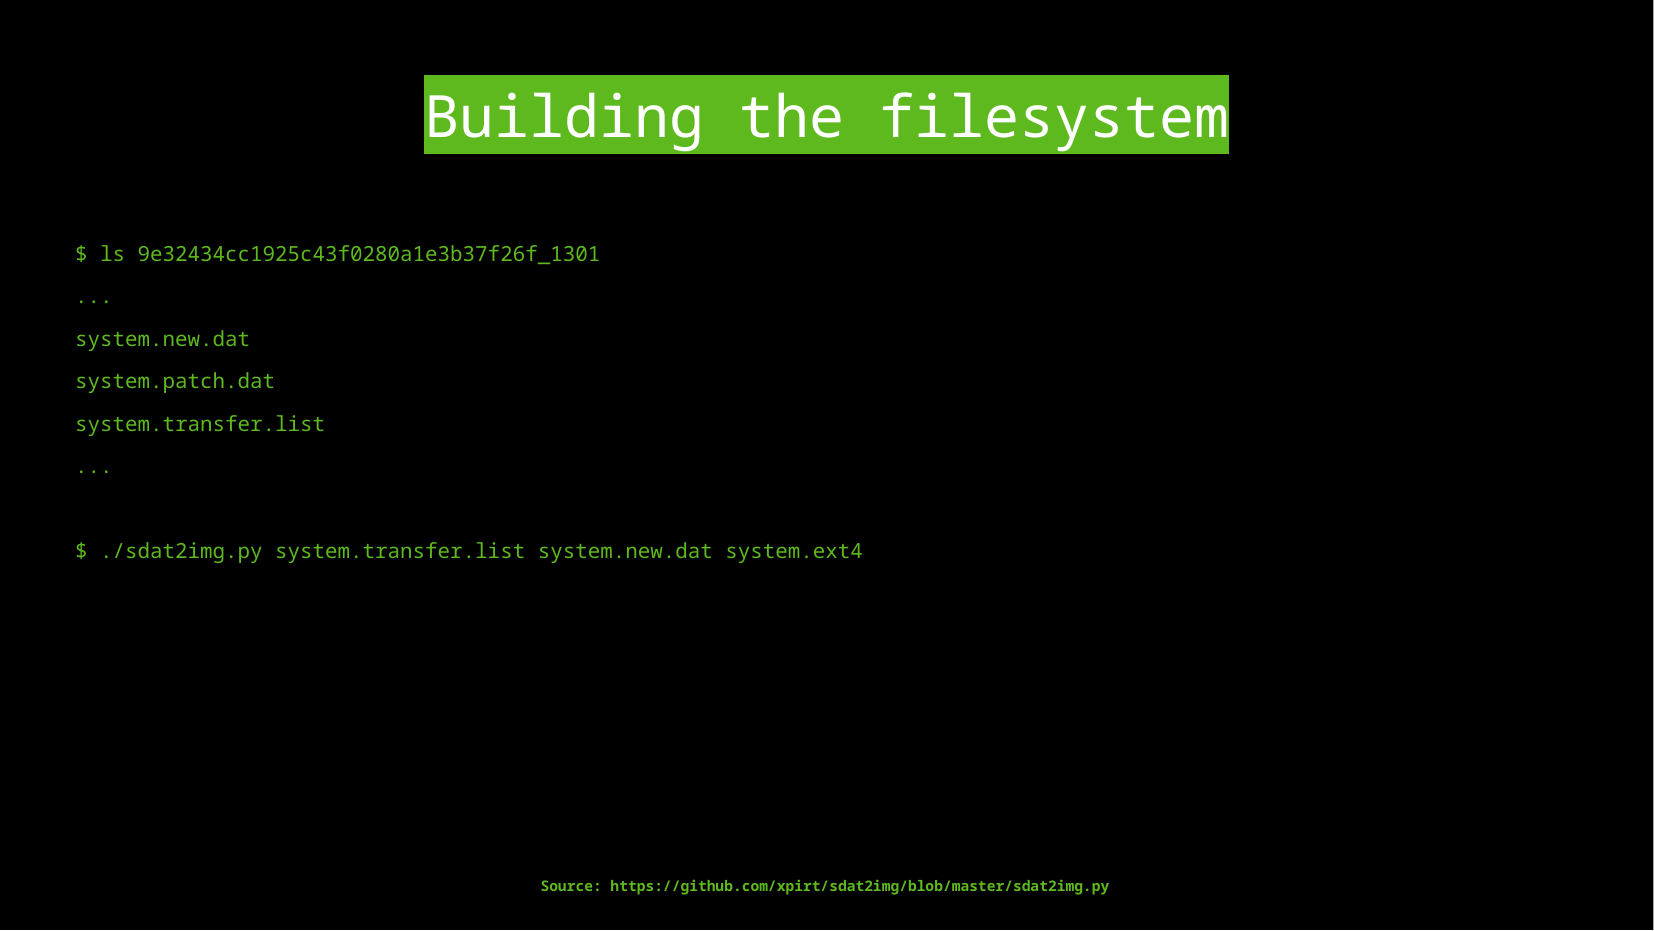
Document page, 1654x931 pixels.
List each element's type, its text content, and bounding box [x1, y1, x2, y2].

text_box $ ls 9e32434cc1925c43f0280a1e3b37f26f_1301 ... system.new.dat system.patch.dat system.transfer.list ... $ ./sdat2img.py system.transfer.list system.new.dat system.ext4 [75, 225, 1576, 788]
text_box Source: https://github.com/xpirt/sdat2img/blob/master/sdat2img.py [75, 862, 1576, 901]
title Building the filesystem [82, 37, 1571, 193]
